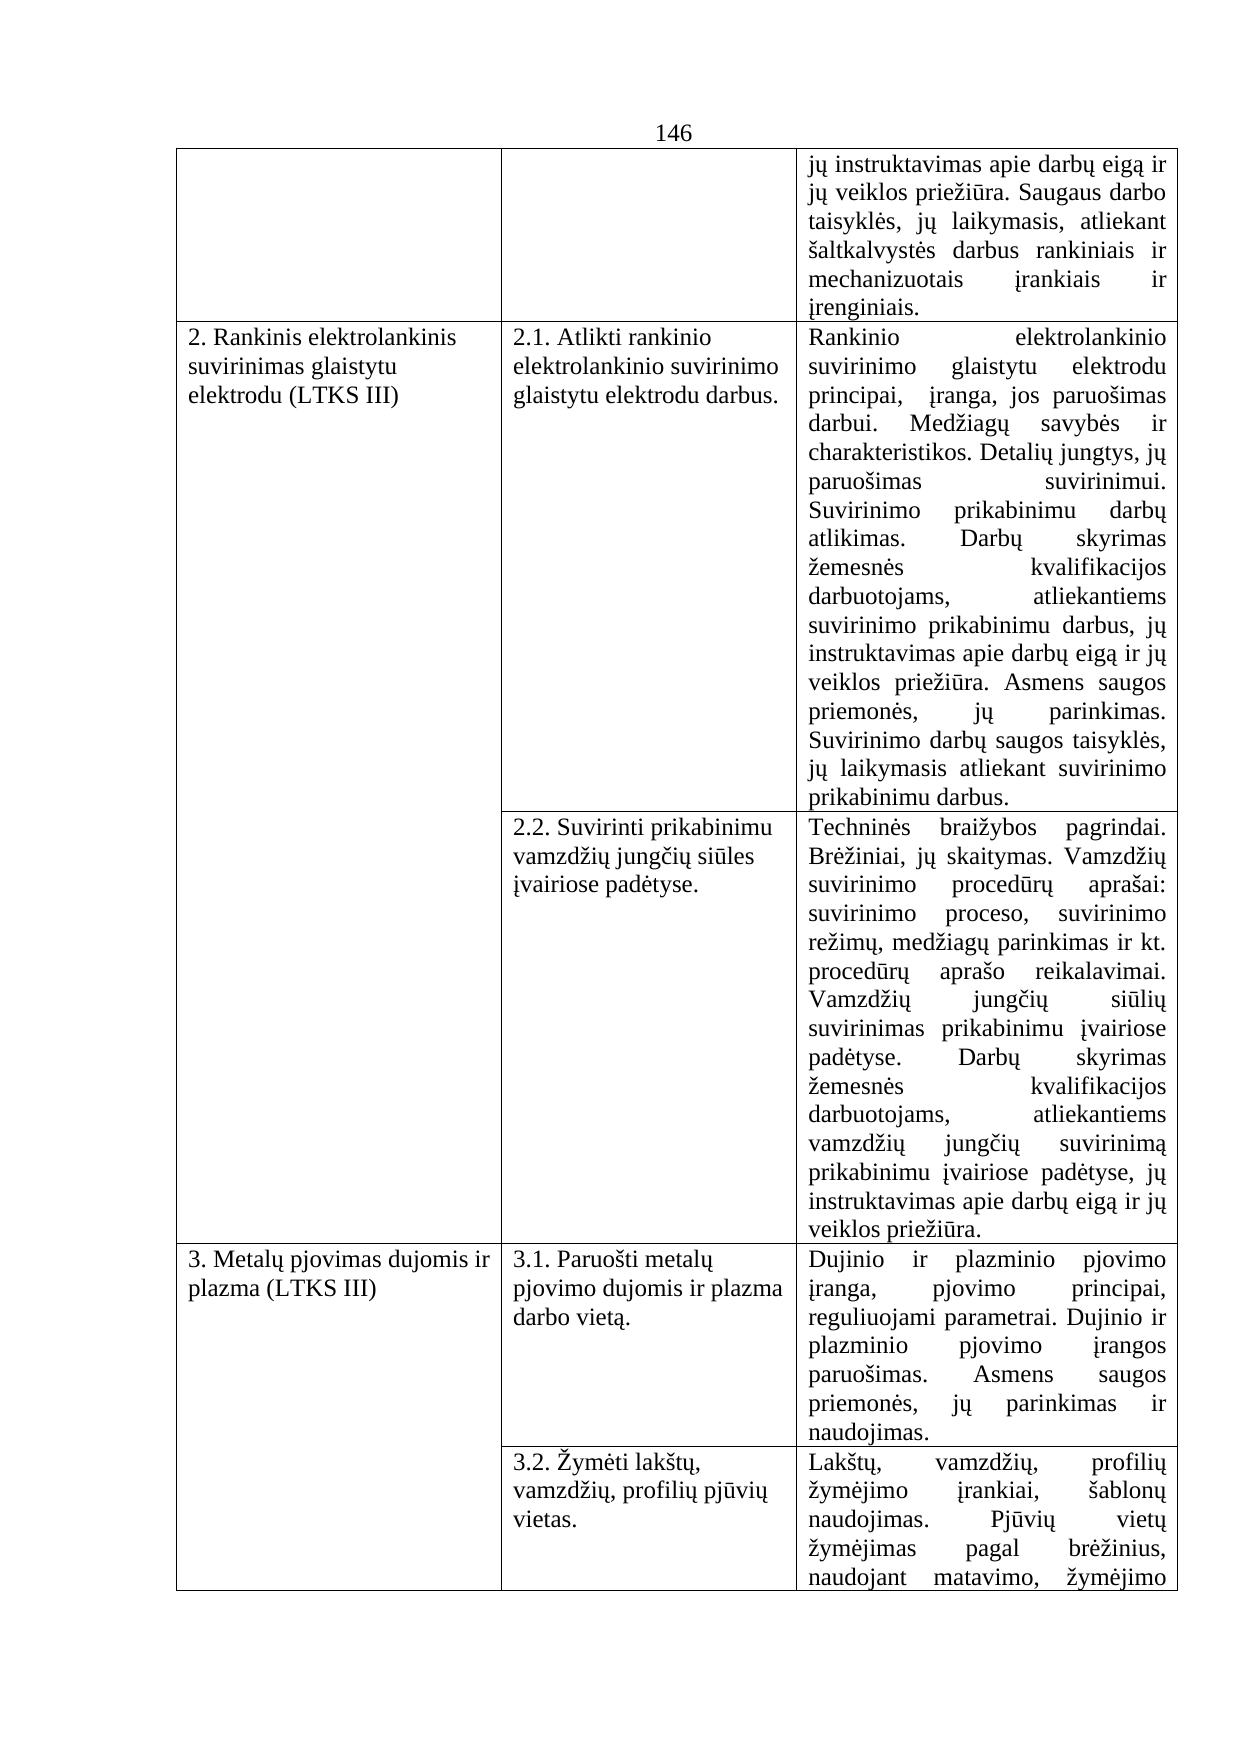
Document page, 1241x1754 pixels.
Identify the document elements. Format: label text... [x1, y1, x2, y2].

table_cell 2. Rankinis elektrolankinis suvirinimas glaistytu elektrodu (LTKS III) [177, 322, 501, 1243]
table_cell [502, 149, 796, 321]
table_cell 2.2. Suvirinti prikabinimu vamzdžių jungčių siūles įvairiose padėtyse. [502, 812, 796, 1243]
table_cell 3. Metalų pjovimas dujomis ir plazma (LTKS III) [177, 1244, 501, 1590]
table_cell 3.2. Žymėti lakštų, vamzdžių, profilių pjūvių vietas. [502, 1447, 796, 1590]
table_cell Rankinio elektrolankinio suvirinimo glaistytu elektrodu principai, įranga, jos paruošimas darbui. Medžiagų savybės ir charakteristikos. Detalių jungtys, jų paruošimas suvirinimui. Suvirinimo prikabinimu darbų atlikimas. Darbų skyrimas žemesnės kvalifikacijos darbuotojams, atliekantiems suvirinimo prikabinimu darbus, jų instruktavimas apie darbų eigą ir jų veiklos priežiūra. Asmens saugos priemonės, jų parinkimas. Suvirinimo darbų saugos taisyklės, jų laikymasis atliekant suvirinimo prikabinimu darbus. [797, 322, 1177, 811]
table_cell 3.1. Paruošti metalų pjovimo dujomis ir plazma darbo vietą. [502, 1244, 796, 1446]
table_cell Techninės braižybos pagrindai. Brėžiniai, jų skaitymas. Vamzdžių suvirinimo procedūrų aprašai: suvirinimo proceso, suvirinimo režimų, medžiagų parinkimas ir kt. procedūrų aprašo reikalavimai. Vamzdžių jungčių siūlių suvirinimas prikabinimu įvairiose padėtyse. Darbų skyrimas žemesnės kvalifikacijos darbuotojams, atliekantiems vamzdžių jungčių suvirinimą prikabinimu įvairiose padėtyse, jų instruktavimas apie darbų eigą ir jų veiklos priežiūra. [797, 812, 1177, 1243]
table_cell jų instruktavimas apie darbų eigą ir jų veiklos priežiūra. Saugaus darbo taisyklės, jų laikymasis, atliekant šaltkalvystės darbus rankiniais ir mechanizuotais įrankiais ir įrenginiais. [797, 149, 1177, 321]
table_cell Dujinio ir plazminio pjovimo įranga, pjovimo principai, reguliuojami parametrai. Dujinio ir plazminio pjovimo įrangos paruošimas. Asmens saugos priemonės, jų parinkimas ir naudojimas. [797, 1244, 1177, 1446]
table_cell 2.1. Atlikti rankinio elektrolankinio suvirinimo glaistytu elektrodu darbus. [502, 322, 796, 811]
table_cell [177, 149, 501, 321]
